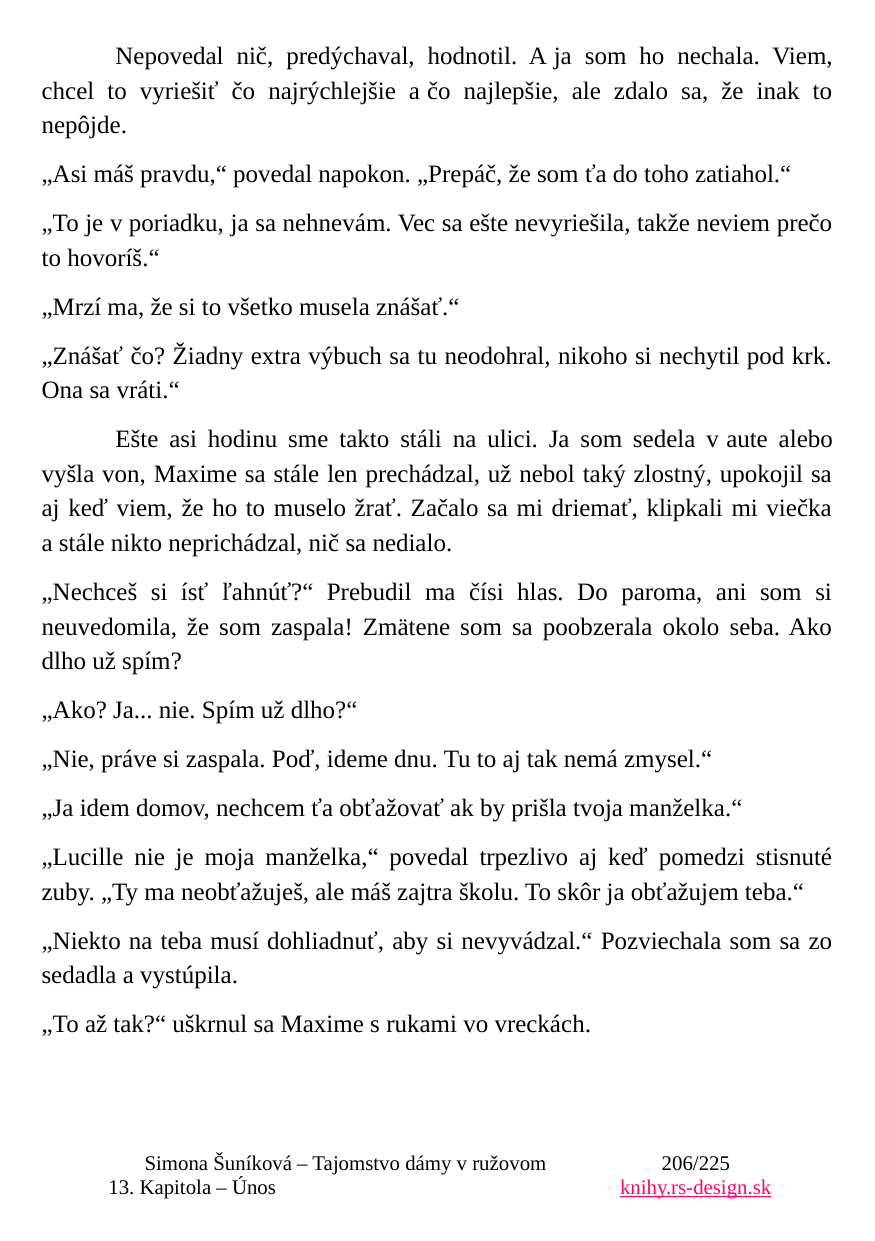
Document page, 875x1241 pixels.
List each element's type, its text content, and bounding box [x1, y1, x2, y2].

text Nepovedal nič, predýchaval, hodnotil. A ja som ho nechala. Viem, chcel to vyriešiť čo najrýchlejšie a čo najlepšie, ale zdalo sa, že inak to nepôjde. [41, 41, 833, 139]
text „Asi máš pravdu,“ povedal napokon. „Prepáč, že som ťa do toho zatiahol.“ [41, 159, 833, 188]
text „Znášať čo? Žiadny extra výbuch sa tu neodohral, nikoho si nechytil pod krk. Ona sa vráti.“ [41, 341, 833, 404]
text „Mrzí ma, že si to všetko musela znášať.“ [41, 292, 833, 321]
text „To až tak?“ uškrnul sa Maxime s rukami vo vreckách. [41, 1009, 833, 1038]
text „Nie, práve si zaspala. Poď, ideme dnu. Tu to aj tak nemá zmysel.“ [41, 744, 833, 773]
text „To je v poriadku, ja sa nehnevám. Vec sa ešte nevyriešila, takže neviem prečo to hovoríš.“ [41, 208, 833, 272]
text „Lucille nie je moja manželka,“ povedal trpezlivo aj keď pomedzi stisnuté zuby. „Ty ma neobťažuješ, ale máš zajtra školu. To skôr ja obťažujem teba.“ [41, 842, 833, 906]
text „Ako? Ja... nie. Spím už dlho?“ [41, 695, 833, 724]
text Ešte asi hodinu sme takto stáli na ulici. Ja som sedela v aute alebo vyšla von, Maxime sa stále len prechádzal, už nebol taký zlostný, upokojil sa aj keď viem, že ho to muselo žrať. Začalo sa mi driemať, klipkali mi viečka a stále nikto neprichádzal, nič sa nedialo. [41, 424, 833, 557]
text „Niekto na teba musí dohliadnuť, aby si nevyvádzal.“ Pozviechala som sa zo sedadla a vystúpila. [41, 926, 833, 989]
text „Nechceš si ísť ľahnúť?“ Prebudil ma čísi hlas. Do paroma, ani som si neuvedomila, že som zaspala! Zmätene som sa poobzerala okolo seba. Ako dlho už spím? [41, 577, 833, 675]
text „Ja idem domov, nechcem ťa obťažovať ak by prišla tvoja manželka.“ [41, 793, 833, 822]
